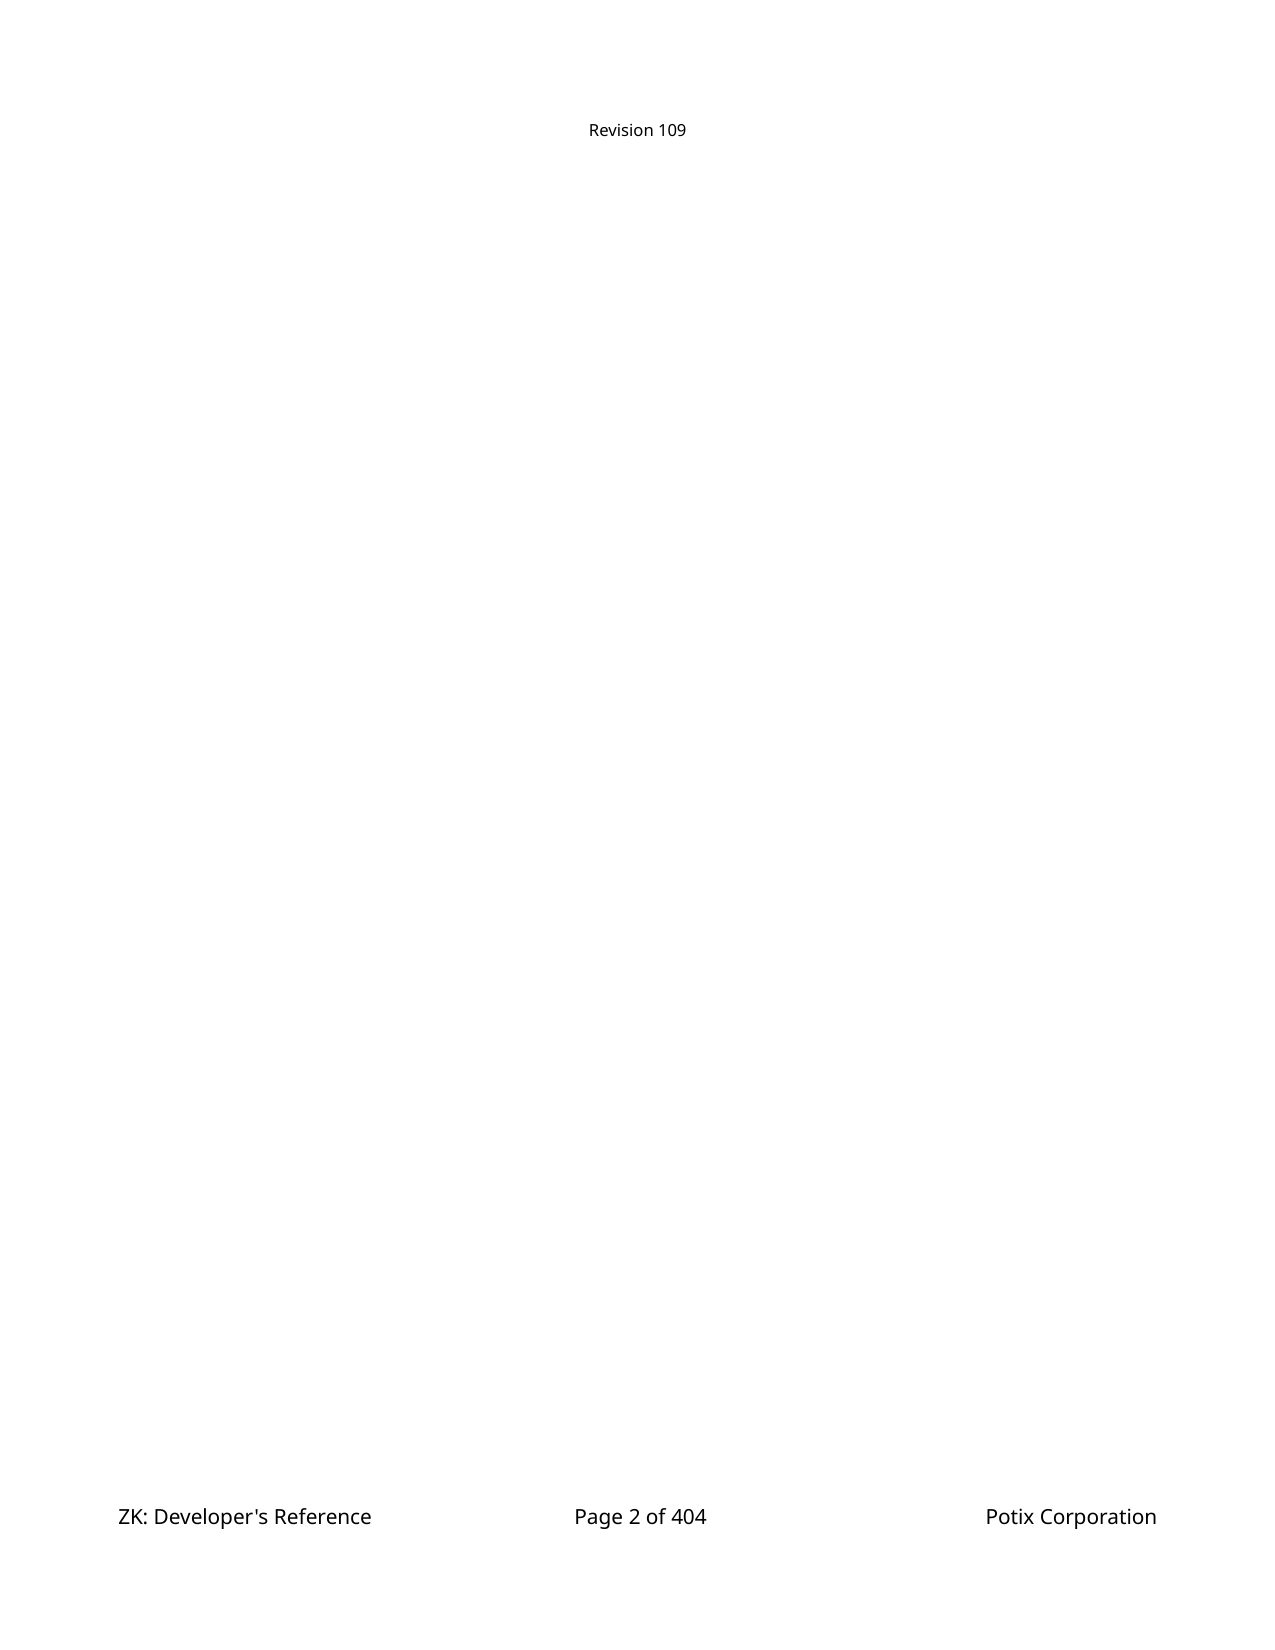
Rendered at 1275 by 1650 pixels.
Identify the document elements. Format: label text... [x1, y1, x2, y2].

text Revision 109 [118, 118, 1157, 141]
